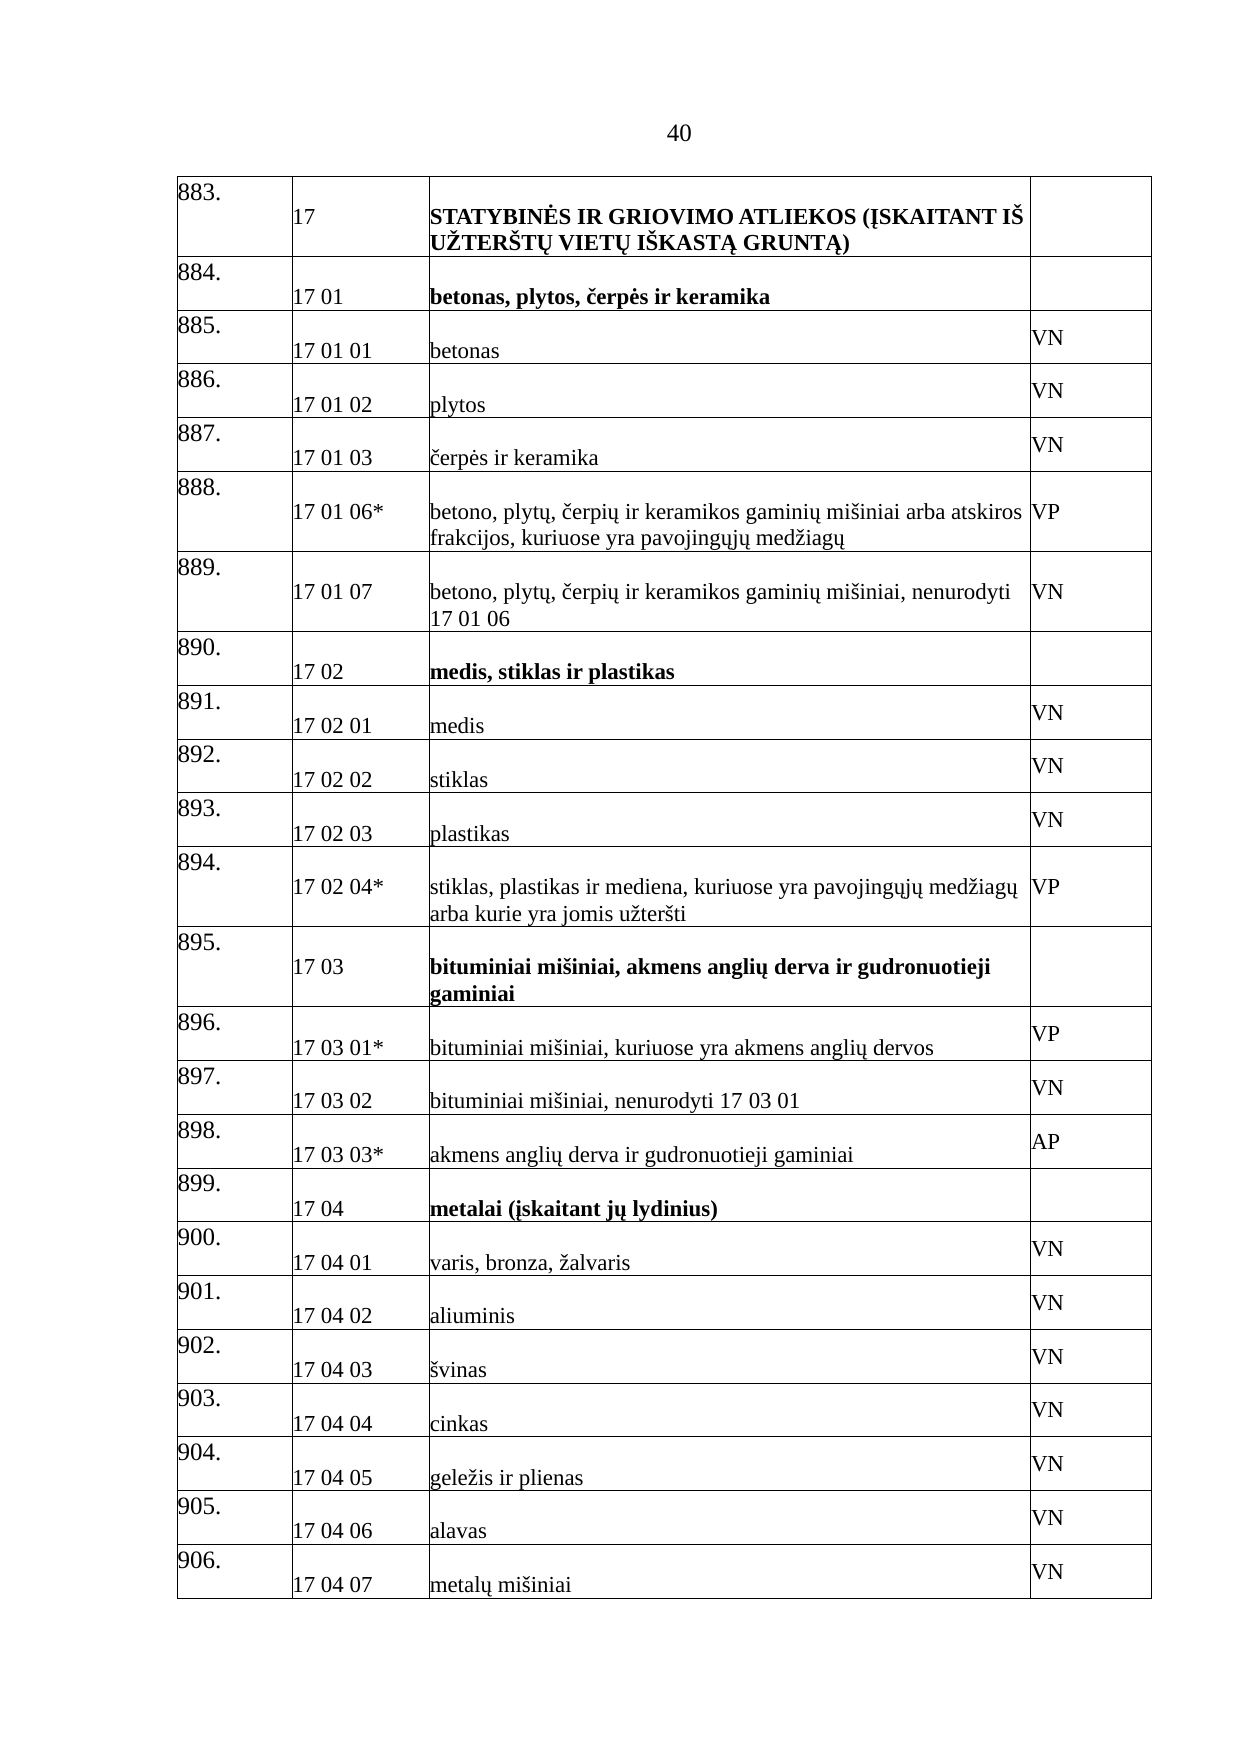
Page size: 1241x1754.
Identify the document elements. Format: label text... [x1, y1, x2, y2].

table_cell [178, 1330, 292, 1382]
table_cell VP [1031, 847, 1151, 926]
table_cell [180, 1130, 186, 1137]
table_cell 17 02 01 [293, 686, 429, 738]
table_cell VN [1031, 740, 1151, 792]
table_cell VN [1031, 1222, 1151, 1275]
table_cell 17 04 03 [293, 1330, 429, 1382]
table_cell VN [1031, 418, 1151, 471]
table_cell stiklas, plastikas ir mediena, kuriuose yra pavojingųjų medžiagų arba kurie yra jomis užteršti [430, 847, 1030, 926]
table_cell [180, 325, 186, 332]
table_cell VN [1031, 1545, 1151, 1597]
table_cell alavas [430, 1491, 1030, 1544]
table_cell VP [1031, 1007, 1151, 1060]
table_cell plytos [430, 364, 1030, 417]
table_cell STATYBINĖS IR GRIOVIMO ATLIEKOS (ĮSKAITANT IŠ UŽTERŠTŲ VIETŲ IŠKASTĄ GRUNTĄ) [430, 177, 1030, 256]
table_cell [180, 1499, 186, 1506]
table_cell VN [1031, 1437, 1151, 1490]
table_cell [178, 1222, 292, 1275]
table_cell [180, 379, 186, 386]
table_cell VN [1031, 1491, 1151, 1544]
table_cell 17 01 03 [293, 418, 429, 471]
table_cell VN [1031, 364, 1151, 417]
table_cell 17 03 02 [293, 1061, 429, 1114]
table_cell 17 01 [293, 257, 429, 309]
table_cell [180, 1076, 186, 1083]
table_cell [180, 1183, 186, 1190]
table_cell AP [1031, 1115, 1151, 1167]
table_cell 17 04 01 [293, 1222, 429, 1275]
table_cell VP [1031, 472, 1151, 551]
table_cell [178, 1169, 292, 1221]
table_cell [178, 552, 292, 631]
table_cell 17 04 02 [293, 1276, 429, 1329]
table_cell geležis ir plienas [430, 1437, 1030, 1490]
table_cell [180, 272, 186, 279]
table_cell VN [1031, 552, 1151, 631]
table_cell 17 01 02 [293, 364, 429, 417]
table_cell [178, 632, 292, 685]
table_cell [180, 433, 186, 440]
table_cell [178, 1061, 292, 1114]
table_cell VN [1031, 686, 1151, 738]
table_cell [178, 927, 292, 1006]
table_cell plastikas [430, 793, 1030, 846]
table_cell [178, 1384, 292, 1436]
table_cell 17 02 03 [293, 793, 429, 846]
table_cell medis, stiklas ir plastikas [430, 632, 1030, 685]
table_cell [178, 740, 292, 792]
table_cell 17 03 [293, 927, 429, 1006]
table_cell [180, 701, 186, 708]
table_cell VN [1031, 1061, 1151, 1114]
table_cell švinas [430, 1330, 1030, 1382]
table_cell 17 02 04* [293, 847, 429, 926]
table_cell metalai (įskaitant jų lydinius) [430, 1169, 1030, 1221]
table_cell [178, 1560, 186, 1567]
table_cell [178, 1506, 186, 1513]
table_cell [178, 1115, 292, 1167]
table_cell varis, bronza, žalvaris [430, 1222, 1030, 1275]
table_cell [178, 1491, 292, 1544]
table_cell [178, 257, 292, 309]
table_cell 17 04 04 [293, 1384, 429, 1436]
table_cell [180, 487, 186, 494]
table_cell [178, 1291, 186, 1298]
table_cell [180, 192, 186, 199]
table_cell [180, 754, 186, 761]
table_cell [178, 364, 292, 417]
table_cell [178, 1437, 292, 1490]
table_cell [180, 1230, 186, 1237]
table_cell 17 01 01 [293, 311, 429, 363]
table_cell [178, 1545, 292, 1597]
table_cell 17 01 07 [293, 552, 429, 631]
table_cell [1031, 632, 1151, 685]
table_cell [180, 942, 186, 949]
table_cell [178, 1276, 292, 1329]
table_cell betonas [430, 311, 1030, 363]
table_cell [1031, 927, 1151, 1006]
table_cell 17 04 [293, 1169, 429, 1221]
table_cell [180, 1338, 186, 1345]
table_cell [180, 1391, 186, 1398]
table_cell [1031, 1169, 1151, 1221]
table_cell betonas, plytos, čerpės ir keramika [430, 257, 1030, 309]
table_cell 17 04 06 [293, 1491, 429, 1544]
table_cell bituminiai mišiniai, kuriuose yra akmens anglių dervos [430, 1007, 1030, 1060]
table_cell [180, 862, 186, 869]
table_cell [180, 567, 186, 574]
table_cell [178, 177, 292, 256]
table_cell [178, 1398, 186, 1405]
table_cell [180, 1553, 186, 1560]
table_cell [180, 1022, 186, 1029]
table_cell VN [1031, 793, 1151, 846]
table_cell [178, 472, 292, 551]
table_cell stiklas [430, 740, 1030, 792]
table_cell betono, plytų, čerpių ir keramikos gaminių mišiniai, nenurodyti 17 01 06 [430, 552, 1030, 631]
table_cell bituminiai mišiniai, nenurodyti 17 03 01 [430, 1061, 1030, 1114]
table_cell [180, 647, 186, 654]
table_cell medis [430, 686, 1030, 738]
table_cell 17 03 01* [293, 1007, 429, 1060]
table_cell čerpės ir keramika [430, 418, 1030, 471]
table_cell 17 02 02 [293, 740, 429, 792]
table_cell 17 03 03* [293, 1115, 429, 1167]
table_cell 17 01 06* [293, 472, 429, 551]
table_cell bituminiai mišiniai, akmens anglių derva ir gudronuotieji gaminiai [430, 927, 1030, 1006]
table_cell metalų mišiniai [430, 1545, 1030, 1597]
table_cell VN [1031, 311, 1151, 363]
table_cell 17 [293, 177, 429, 256]
table_cell 17 04 07 [293, 1545, 429, 1597]
table_cell [1031, 177, 1151, 256]
table_cell 17 04 05 [293, 1437, 429, 1490]
table_cell [180, 1284, 186, 1291]
table_cell [178, 311, 292, 363]
table_cell cinkas [430, 1384, 1030, 1436]
table_cell [178, 793, 292, 846]
table_cell VN [1031, 1384, 1151, 1436]
table_cell 17 02 [293, 632, 429, 685]
table_cell [178, 1345, 186, 1352]
table_cell aliuminis [430, 1276, 1030, 1329]
table_cell [178, 1452, 186, 1459]
table_cell [178, 847, 292, 926]
table_cell [178, 418, 292, 471]
table_cell [180, 1445, 186, 1452]
table_cell VN [1031, 1330, 1151, 1382]
table_cell [178, 1237, 186, 1244]
table_cell VN [1031, 1276, 1151, 1329]
table_cell [1031, 257, 1151, 309]
table_cell betono, plytų, čerpių ir keramikos gaminių mišiniai arba atskiros frakcijos, kuriuose yra pavojingųjų medžiagų [430, 472, 1030, 551]
table_cell [180, 808, 186, 815]
table_cell akmens anglių derva ir gudronuotieji gaminiai [430, 1115, 1030, 1167]
table_cell [178, 686, 292, 738]
table_cell [178, 1007, 292, 1060]
